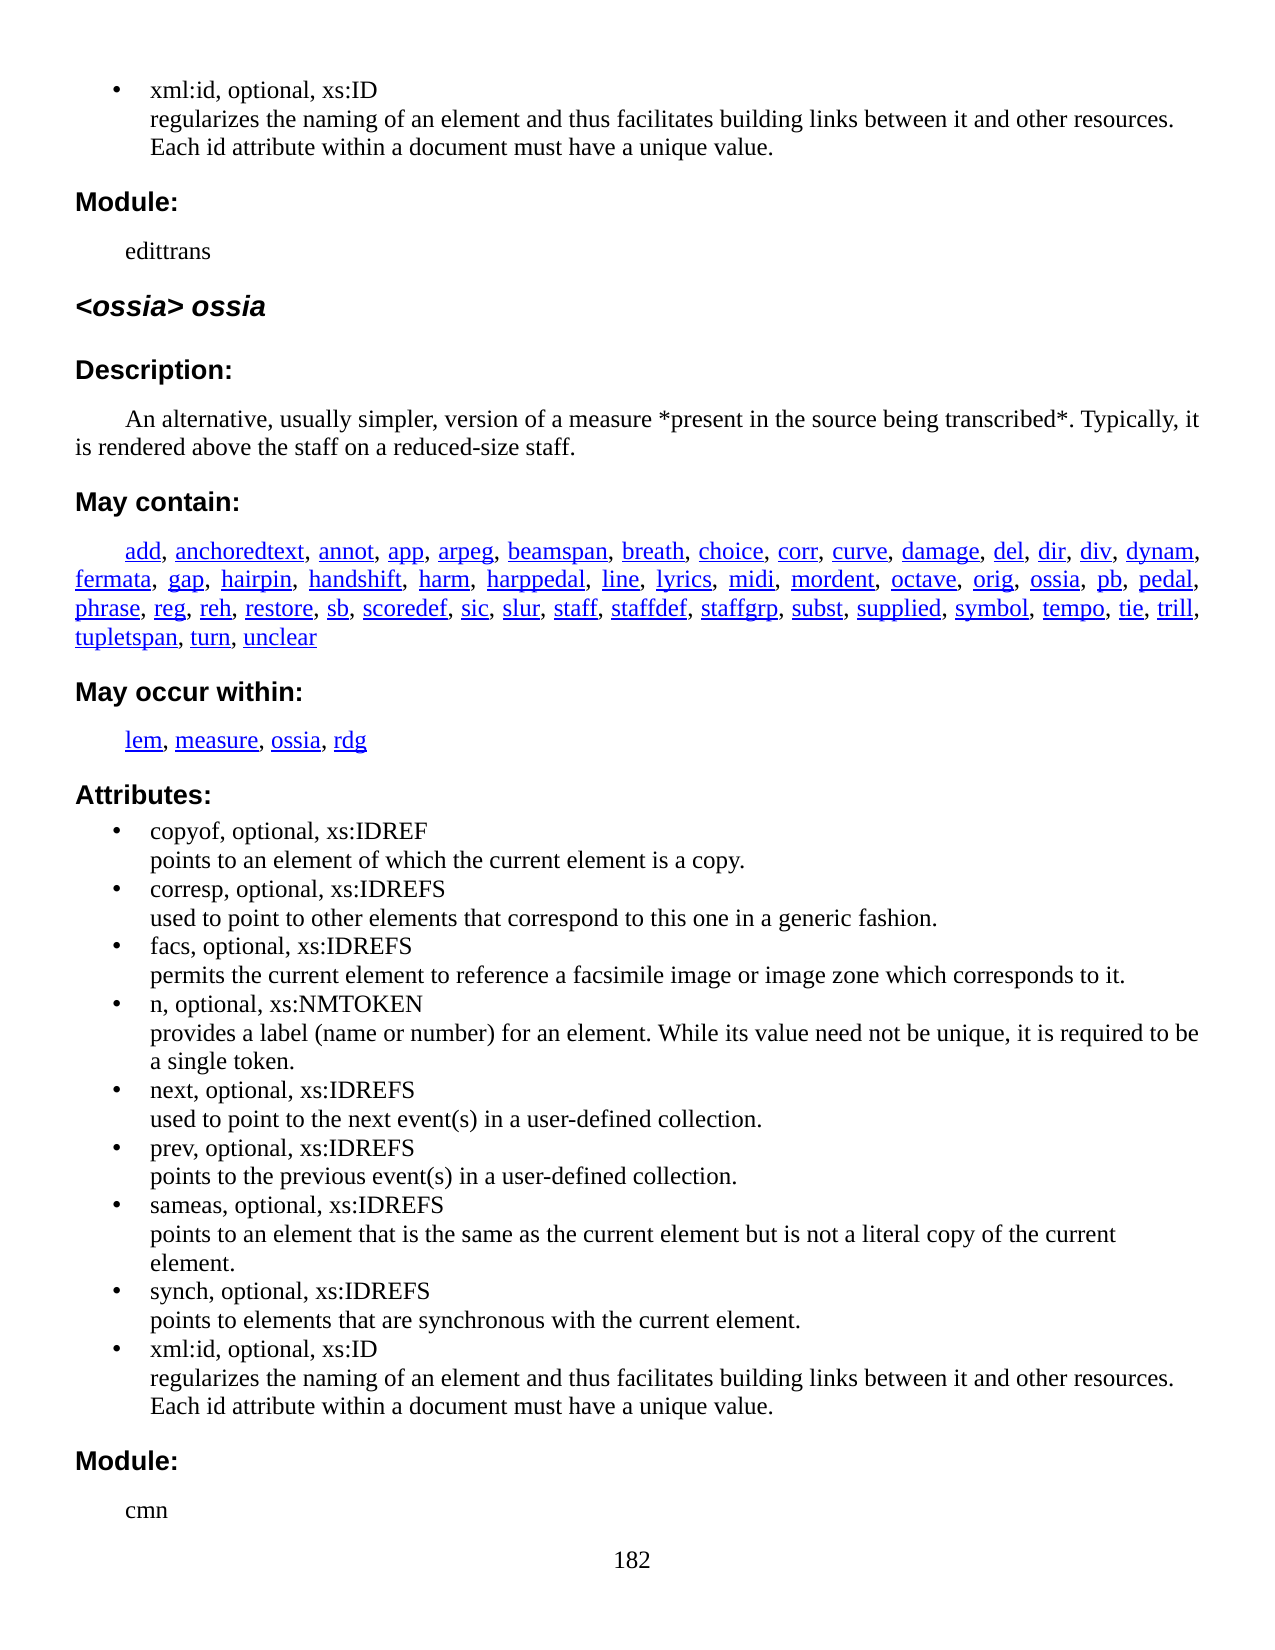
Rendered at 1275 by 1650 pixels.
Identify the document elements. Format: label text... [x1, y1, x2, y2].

text cmn [75, 1495, 1200, 1523]
list n, optional, xs:NMTOKEN provides a label (name or number) for an element. While its value need not be unique, it is required to be a single token. [112, 989, 1200, 1075]
text An alternative, usually simpler, version of a measure *present in the source being transcribed*. Typically, it is rendered above the staff on a reduced-size staff. [75, 404, 1200, 461]
subtitle May occur within: [75, 676, 1200, 707]
list facs, optional, xs:IDREFS permits the current element to reference a facsimile image or image zone which corresponds to it. [112, 931, 1200, 989]
subtitle Module: [75, 186, 1200, 217]
list prev, optional, xs:IDREFS points to the previous event(s) in a user-defined collection. [112, 1133, 1200, 1190]
subtitle May contain: [75, 486, 1200, 517]
subtitle Description: [75, 354, 1200, 386]
list sameas, optional, xs:IDREFS points to an element that is the same as the current element but is not a literal copy of the current element. [112, 1190, 1200, 1276]
text lem, measure, ossia, rdg [75, 725, 1200, 754]
text add, anchoredtext, annot, app, arpeg, beamspan, breath, choice, corr, curve, damage, del, dir, div, dynam, fermata, gap, hairpin, handshift, harm, harppedal, line, lyrics, midi, mordent, octave, orig, ossia, pb, pedal, phrase, reg, reh, restore, sb, scoredef, sic, slur, staff, staffdef, staffgrp, subst, supplied, symbol, tempo, tie, trill, tupletspan, turn, unclear [75, 536, 1200, 651]
subtitle <ossia> ossia [75, 289, 1200, 323]
text edittrans [75, 236, 1200, 264]
list copyof, optional, xs:IDREF points to an element of which the current element is a copy. [112, 816, 1200, 874]
list synch, optional, xs:IDREFS points to elements that are synchronous with the current element. [112, 1276, 1200, 1334]
subtitle Attributes: [75, 779, 1200, 810]
list xml:id, optional, xs:ID regularizes the naming of an element and thus facilitates building links between it and other resources. Each id attribute within a document must have a unique value. [112, 75, 1200, 161]
list xml:id, optional, xs:ID regularizes the naming of an element and thus facilitates building links between it and other resources. Each id attribute within a document must have a unique value. [112, 1334, 1200, 1420]
list corresp, optional, xs:IDREFS used to point to other elements that correspond to this one in a generic fashion. [112, 874, 1200, 931]
subtitle Module: [75, 1445, 1200, 1476]
list next, optional, xs:IDREFS used to point to the next event(s) in a user-defined collection. [112, 1075, 1200, 1133]
